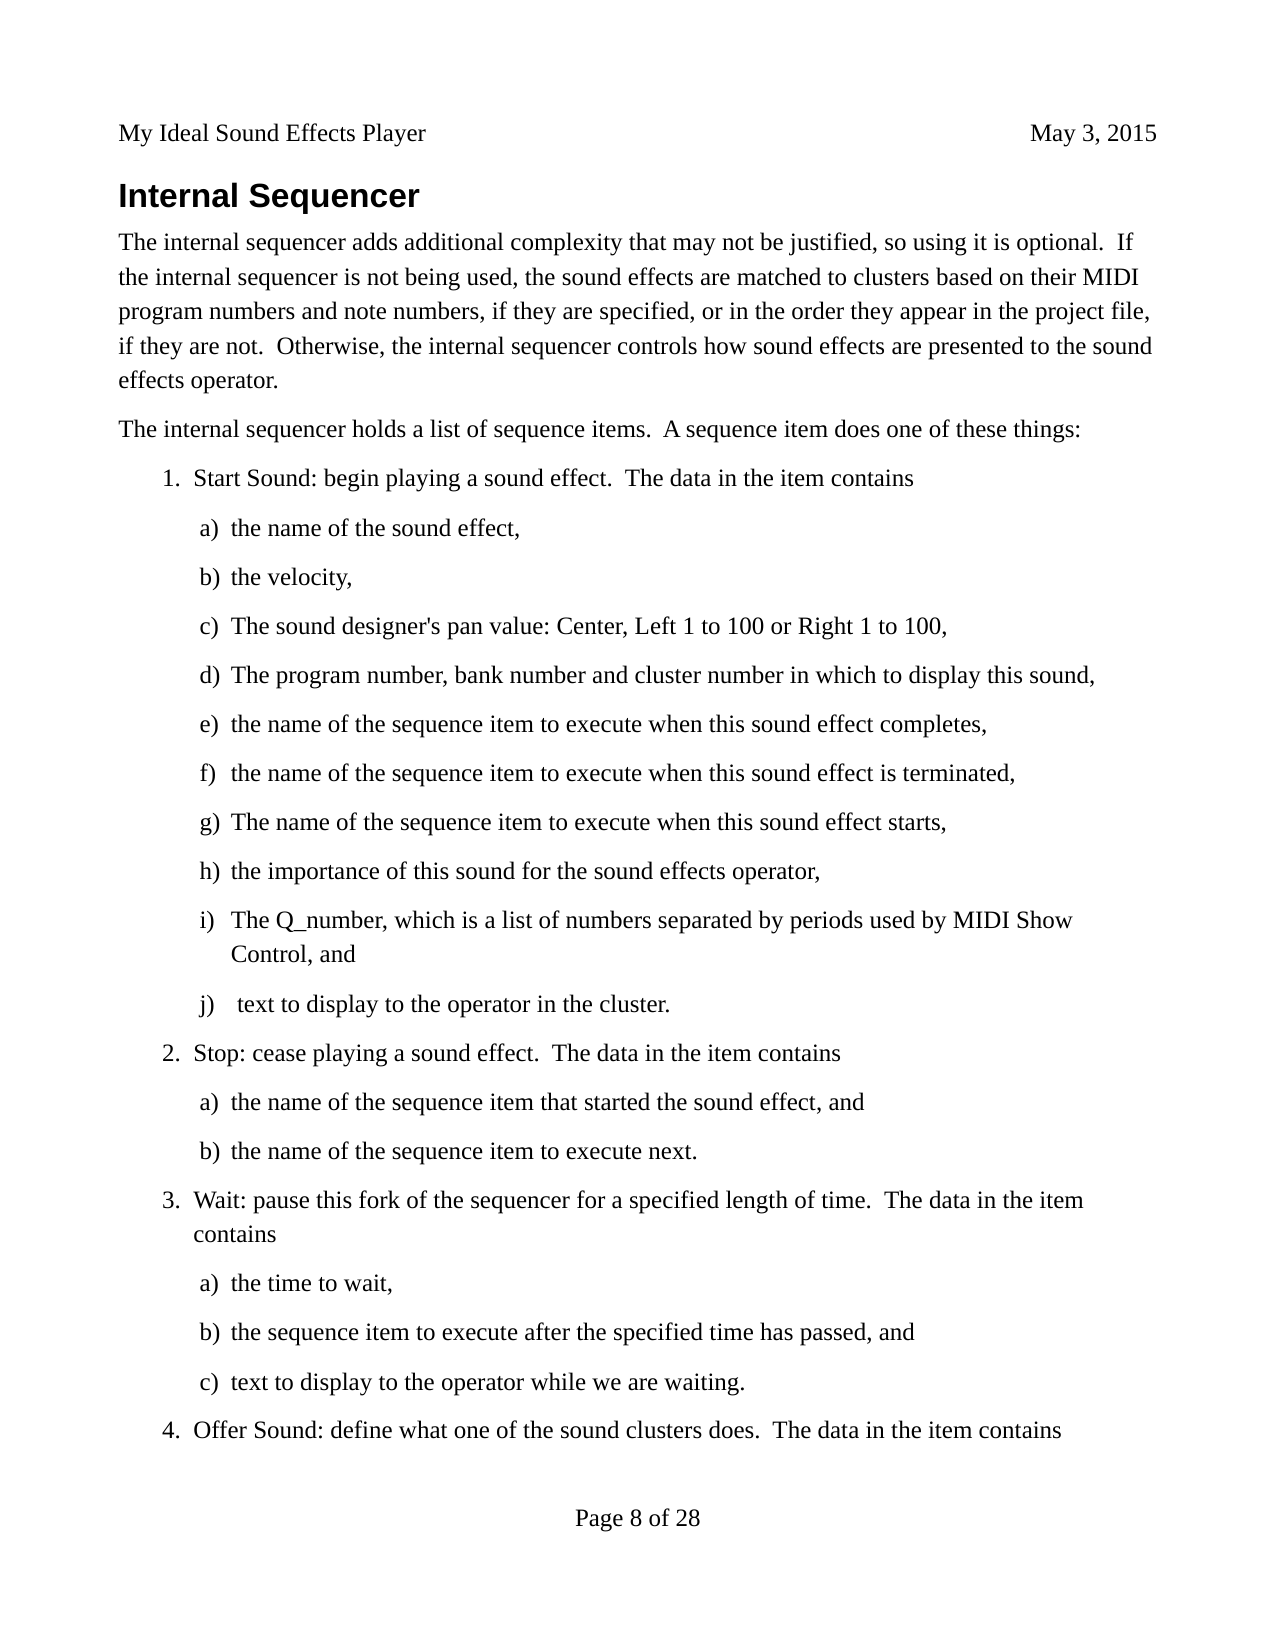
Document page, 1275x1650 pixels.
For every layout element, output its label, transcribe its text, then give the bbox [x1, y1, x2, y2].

subtitle Internal Sequencer [118, 176, 1157, 215]
text The internal sequencer adds additional complexity that may not be justified, so using it is optional. If the internal sequencer is not being used, the sound effects are matched to clusters based on their MIDI program numbers and note numbers, if they are specified, or in the order they appear in the project file, if they are not. Otherwise, the internal sequencer controls how sound effects are presented to the sound effects operator. [118, 227, 1157, 394]
list The name of the sequence item to execute when this sound effect starts, [193, 807, 1157, 836]
list the name of the sequence item to execute when this sound effect completes, [193, 709, 1157, 738]
list Start Sound: begin playing a sound effect. The data in the item contains [156, 463, 1157, 492]
list the name of the sequence item to execute when this sound effect is terminated, [193, 758, 1157, 787]
list The program number, bank number and cluster number in which to display this sound, [193, 660, 1157, 688]
list the velocity, [193, 562, 1157, 590]
text The internal sequencer holds a list of sequence items. A sequence item does one of these things: [118, 414, 1157, 443]
list the name of the sound effect, [193, 513, 1157, 541]
list The sound designer's pan value: Center, Left 1 to 100 or Right 1 to 100, [193, 611, 1157, 639]
list text to display to the operator in the cluster. [193, 989, 1157, 1017]
list the name of the sequence item to execute next. [193, 1136, 1157, 1164]
list the sequence item to execute after the specified time has passed, and [193, 1317, 1157, 1346]
list the time to wait, [193, 1268, 1157, 1297]
list text to display to the operator while we are waiting. [193, 1367, 1157, 1395]
list Stop: cease playing a sound effect. The data in the item contains [156, 1038, 1157, 1066]
list Wait: pause this fork of the sequencer for a specified length of time. The data in the item contains [156, 1185, 1157, 1248]
list the name of the sequence item that started the sound effect, and [193, 1087, 1157, 1116]
list the importance of this sound for the sound effects operator, [193, 856, 1157, 885]
list The Q_number, which is a list of numbers separated by periods used by MIDI Show Control, and [193, 905, 1157, 968]
list Offer Sound: define what one of the sound clusters does. The data in the item contains [156, 1416, 1157, 1444]
